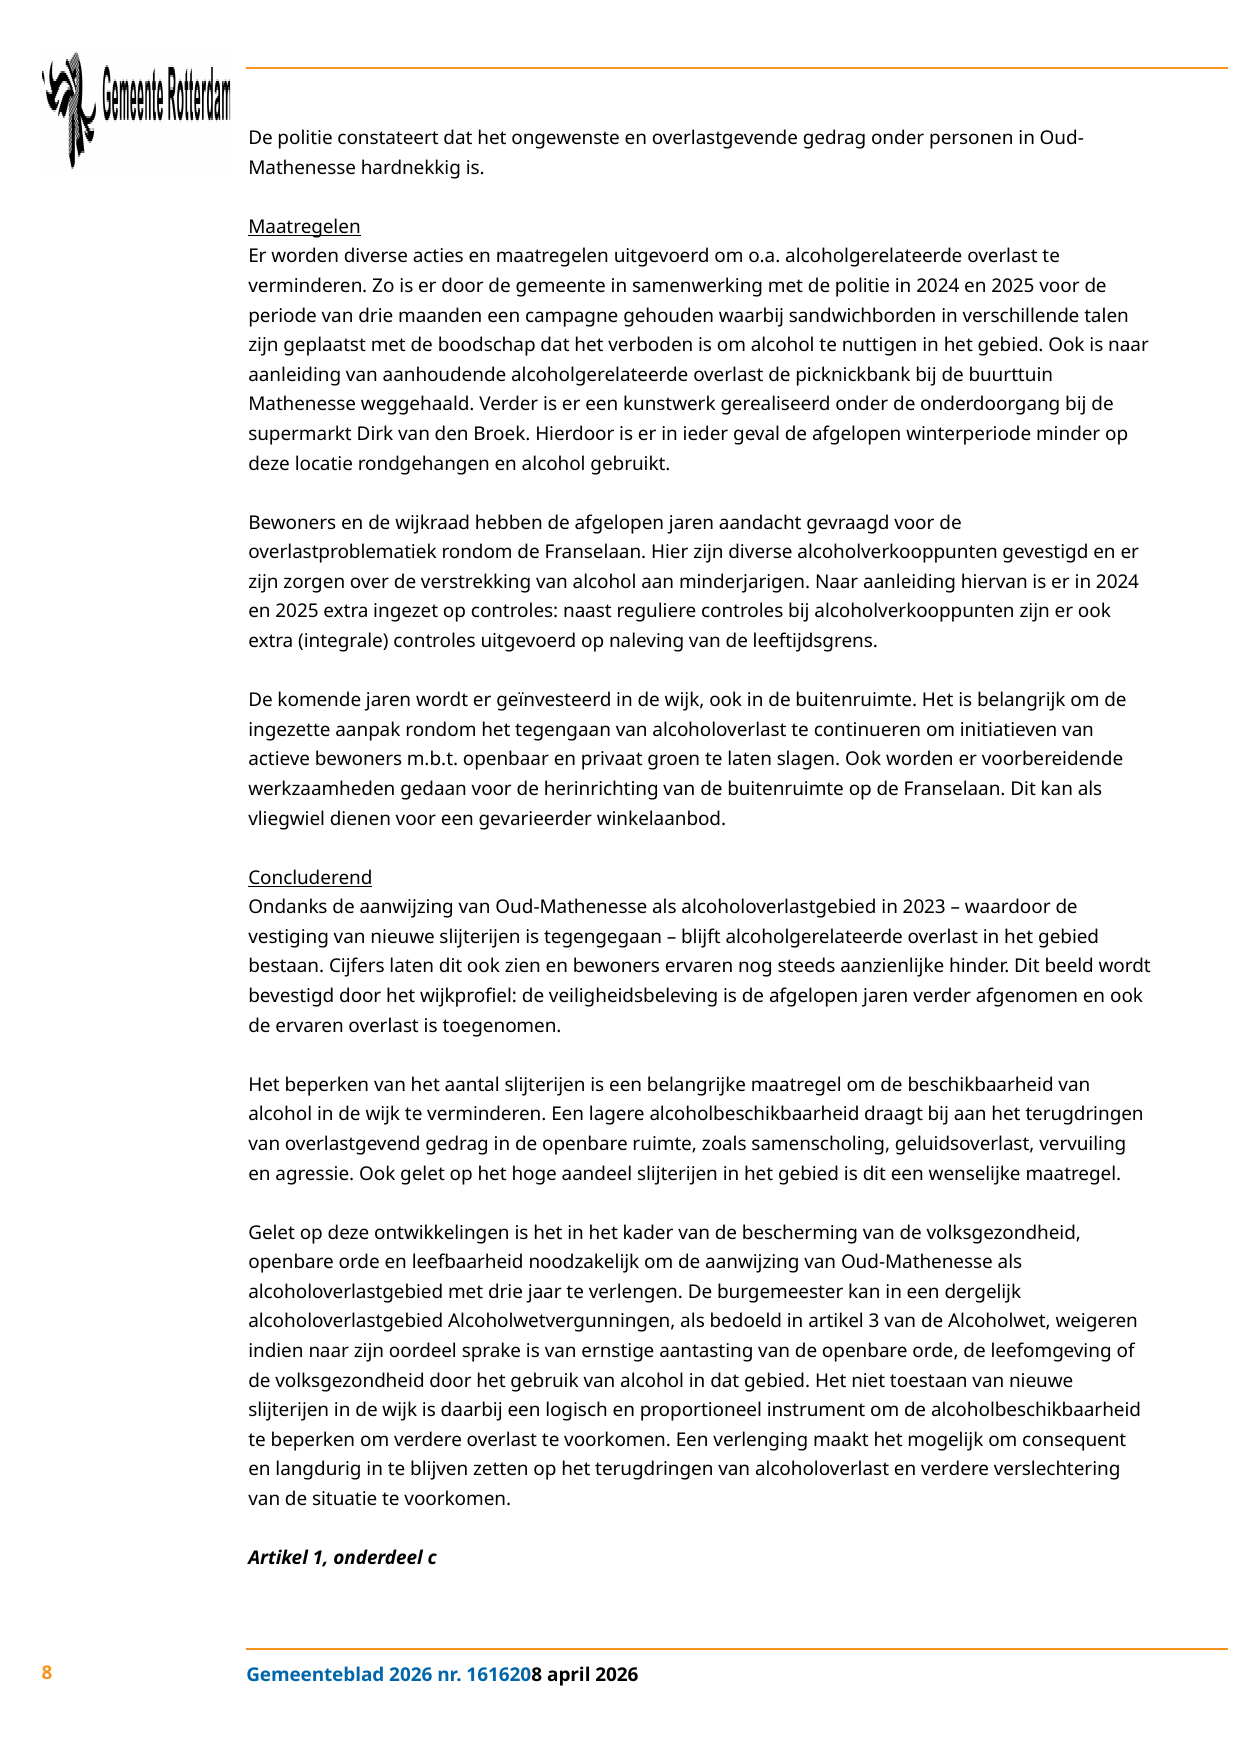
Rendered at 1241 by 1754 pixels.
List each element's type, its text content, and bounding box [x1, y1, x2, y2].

text Maatregelen [248, 213, 1152, 239]
text Ondanks de aanwijzing van Oud‑Mathenesse als alcoholoverlastgebied in 2023 – waardoor de vestiging van nieuwe slijterijen is tegengegaan – blijft alcoholgerelateerde overlast in het gebied bestaan. Cijfers laten dit ook zien en bewoners ervaren nog steeds aanzienlijke hinder. Dit beeld wordt bevestigd door het wijkprofiel: de veiligheidsbeleving is de afgelopen jaren verder afgenomen en ook de ervaren overlast is toegenomen. [248, 893, 1152, 1038]
text Het beperken van het aantal slijterijen is een belangrijke maatregel om de beschikbaarheid van alcohol in de wijk te verminderen. Een lagere alcoholbeschikbaarheid draagt bij aan het terugdringen van overlastgevend gedrag in de openbare ruimte, zoals samenscholing, geluidsoverlast, vervuiling en agressie. Ook gelet op het hoge aandeel slijterijen in het gebied is dit een wenselijke maatregel. [248, 1071, 1152, 1186]
text Concluderend [248, 864, 1152, 890]
text Gelet op deze ontwikkelingen is het in het kader van de bescherming van de volksgezondheid, openbare orde en leefbaarheid noodzakelijk om de aanwijzing van Oud-Mathenesse als alcoholoverlastgebied met drie jaar te verlengen. De burgemeester kan in een dergelijk alcoholoverlastgebied Alcoholwetvergunningen, als bedoeld in artikel 3 van de Alcoholwet, weigeren indien naar zijn oordeel sprake is van ernstige aantasting van de openbare orde, de leefomgeving of de volksgezondheid door het gebruik van alcohol in dat gebied. Het niet toestaan van nieuwe slijterijen in de wijk is daarbij een logisch en proportioneel instrument om de alcoholbeschikbaarheid te beperken om verdere overlast te voorkomen. Een verlenging maakt het mogelijk om consequent en langdurig in te blijven zetten op het terugdringen van alcoholoverlast en verdere verslechtering van de situatie te voorkomen. [248, 1219, 1152, 1511]
text Bewoners en de wijkraad hebben de afgelopen jaren aandacht gevraagd voor de overlastproblematiek rondom de Franselaan. Hier zijn diverse alcoholverkooppunten gevestigd en er zijn zorgen over de verstrekking van alcohol aan minderjarigen. Naar aanleiding hiervan is er in 2024 en 2025 extra ingezet op controles: naast reguliere controles bij alcoholverkooppunten zijn er ook extra (integrale) controles uitgevoerd op naleving van de leeftijdsgrens. [248, 509, 1152, 653]
text Artikel 1, onderdeel c [248, 1544, 1152, 1570]
text De politie constateert dat het ongewenste en overlastgevende gedrag onder personen in Oud-Mathenesse hardnekkig is. [248, 124, 1152, 180]
text De komende jaren wordt er geïnvesteerd in de wijk, ook in de buitenruimte. Het is belangrijk om de ingezette aanpak rondom het tegengaan van alcoholoverlast te continueren om initiatieven van actieve bewoners m.b.t. openbaar en privaat groen te laten slagen. Ook worden er voorbereidende werkzaamheden gedaan voor de herinrichting van de buitenruimte op de Franselaan. Dit kan als vliegwiel dienen voor een gevarieerder winkelaanbod. [248, 686, 1152, 831]
picture [41, 47, 231, 172]
text Er worden diverse acties en maatregelen uitgevoerd om o.a. alcoholgerelateerde overlast te verminderen. Zo is er door de gemeente in samenwerking met de politie in 2024 en 2025 voor de periode van drie maanden een campagne gehouden waarbij sandwichborden in verschillende talen zijn geplaatst met de boodschap dat het verboden is om alcohol te nuttigen in het gebied. Ook is naar aanleiding van aanhoudende alcoholgerelateerde overlast de picknickbank bij de buurttuin Mathenesse weggehaald. Verder is er een kunstwerk gerealiseerd onder de onderdoorgang bij de supermarkt Dirk van den Broek. Hierdoor is er in ieder geval de afgelopen winterperiode minder op deze locatie rondgehangen en alcohol gebruikt. [248, 243, 1152, 476]
